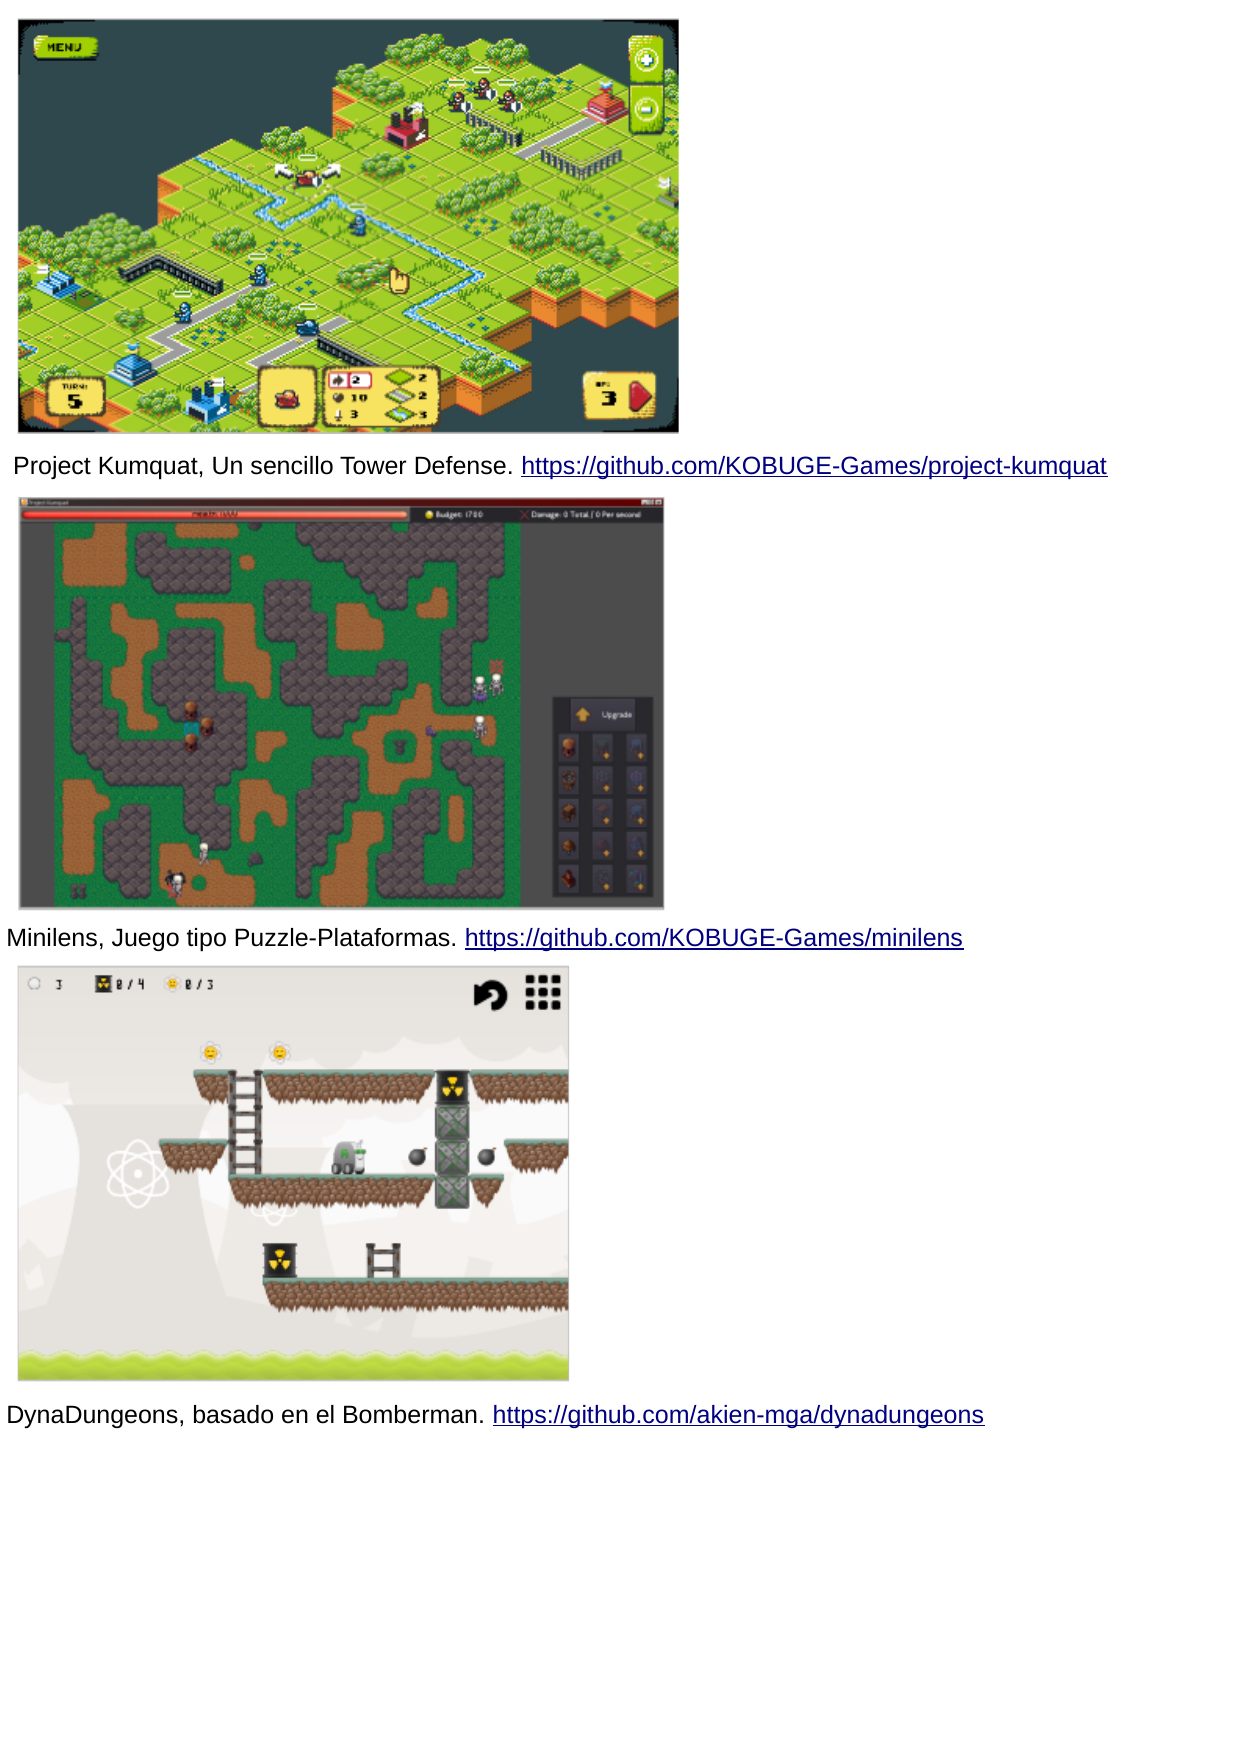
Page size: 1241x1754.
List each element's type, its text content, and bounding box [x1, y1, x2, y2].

picture [17, 963, 570, 1383]
text DynaDungeons, basado en el Bomberman. https://github.com/akien-mga/dynadungeons [6, 1400, 1234, 1429]
text Minilens, Juego tipo Puzzle-Plataformas. https://github.com/KOBUGE-Games/minilens [6, 923, 1234, 952]
picture [17, 497, 665, 912]
picture [17, 17, 679, 434]
text Project Kumquat, Un sencillo Tower Defense. https://github.com/KOBUGE-Games/project-kumquat [6, 451, 1234, 480]
